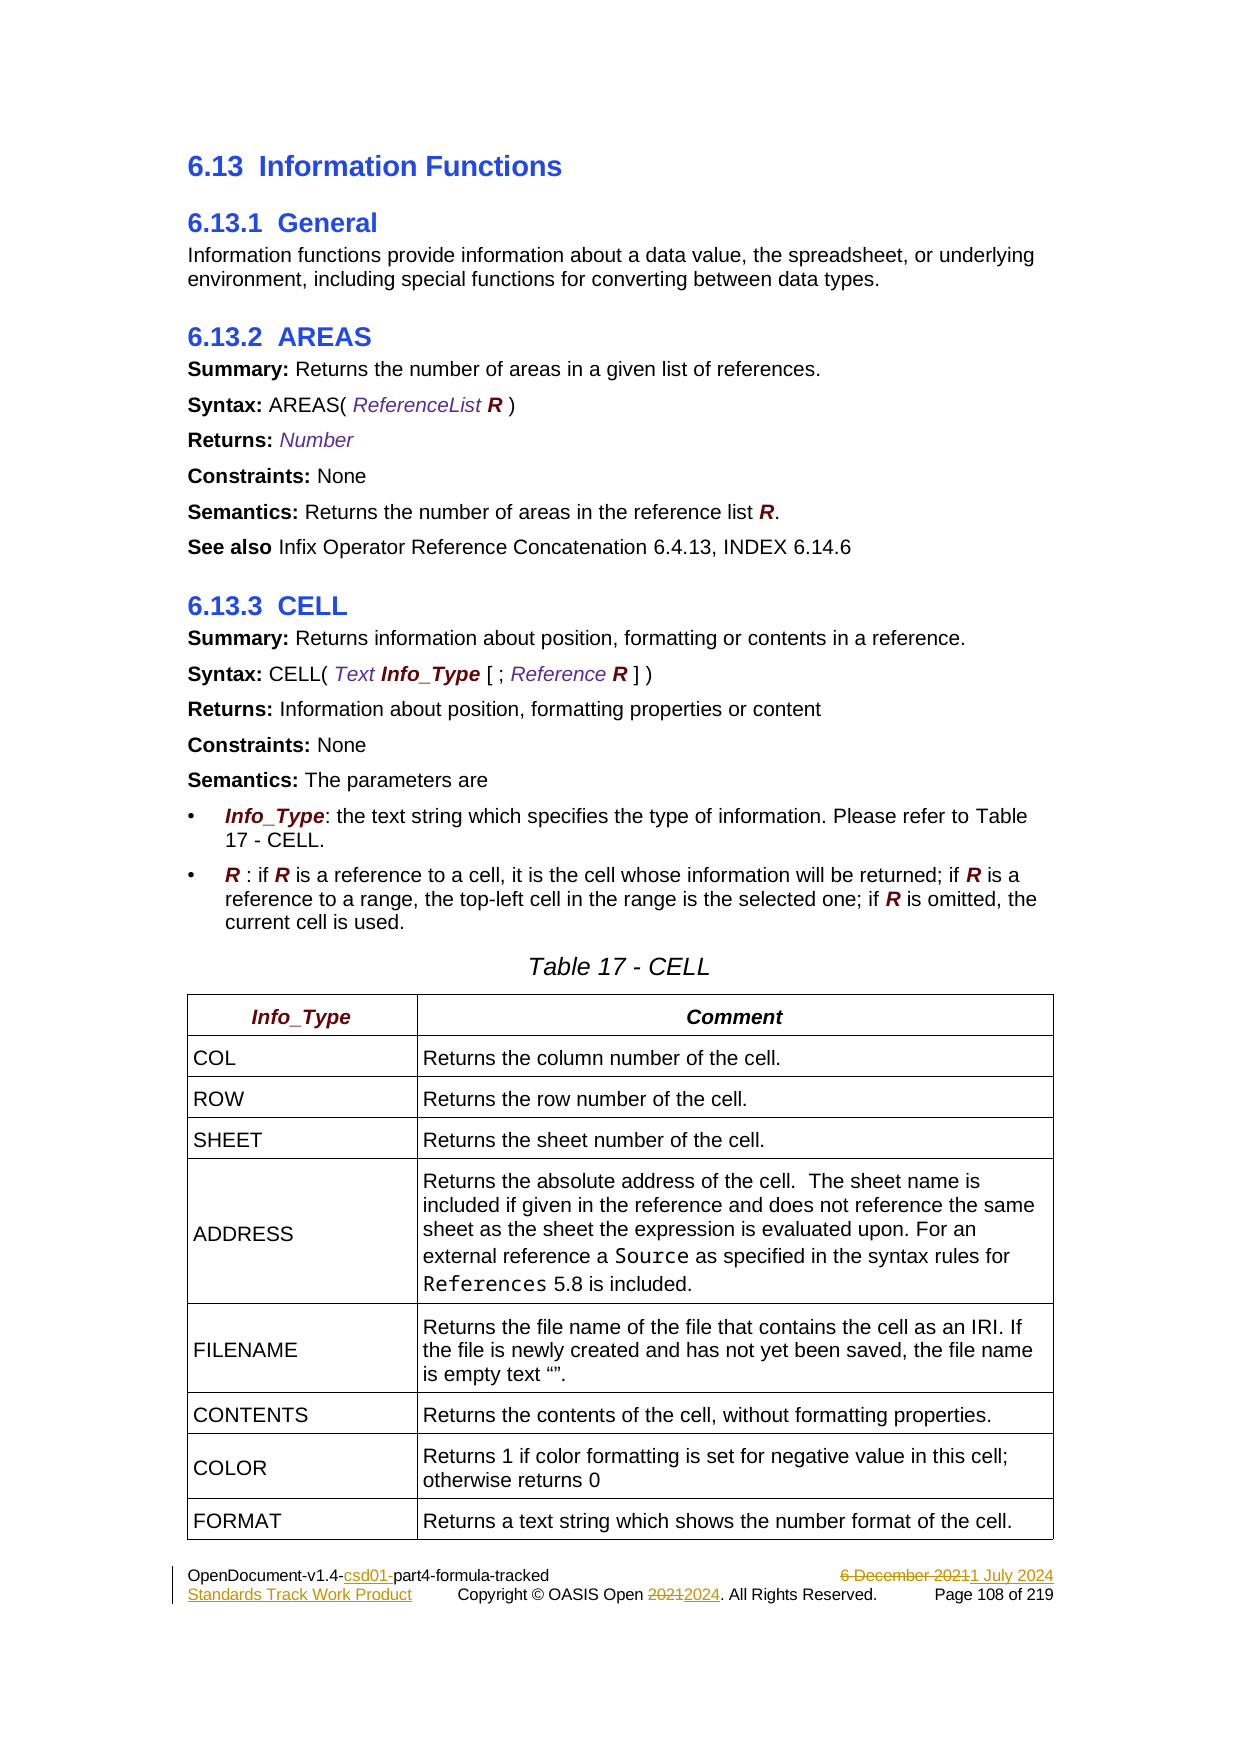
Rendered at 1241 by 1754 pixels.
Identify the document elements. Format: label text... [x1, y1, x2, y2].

table_cell SHEET [188, 1118, 417, 1158]
table_cell COLOR [188, 1434, 417, 1497]
table_cell ROW [188, 1077, 417, 1117]
text Syntax: AREAS( ReferenceList R ) [187, 393, 1053, 417]
subtitle AREAS [187, 322, 1053, 352]
text Summary: Returns information about position, formatting or contents in a reference. [187, 626, 1053, 650]
table_cell Returns the row number of the cell. [418, 1077, 1053, 1117]
table_cell Returns the sheet number of the cell. [418, 1118, 1053, 1158]
table_cell FILENAME [188, 1304, 417, 1392]
table_cell Returns a text string which shows the number format of the cell. [418, 1499, 1053, 1538]
subtitle CELL [187, 590, 1053, 620]
text Information functions provide information about a data value, the spreadsheet, or underlying environment, including special functions for converting between data types. [187, 243, 1053, 291]
text Syntax: CELL( Text Info_Type [ ; Reference R ] ) [187, 662, 1053, 686]
table_cell CONTENTS [188, 1393, 417, 1433]
table_header Info_Type [188, 995, 417, 1034]
table_cell FORMAT [188, 1499, 417, 1538]
text Constraints: None [187, 464, 1053, 488]
table_cell Returns the contents of the cell, without formatting properties. [418, 1393, 1053, 1433]
list R : if R is a reference to a cell, it is the cell whose information will be returned; if R is a reference to a range, the top-left cell in the range is the selected one; if R is omitted, the current cell is used. [187, 864, 1053, 934]
table_cell Returns the absolute address of the cell. The sheet name is included if given in the reference and does not reference the same sheet as the sheet the expression is evaluated upon. For an external reference a Source as specified in the syntax rules for References 5.8 is included. [418, 1159, 1053, 1303]
text Semantics: Returns the number of areas in the reference list R. [187, 500, 1053, 524]
table_cell COL [188, 1036, 417, 1076]
text Summary: Returns the number of areas in a given list of references. [187, 358, 1053, 381]
table_cell Returns the column number of the cell. [418, 1036, 1053, 1076]
text Returns: Information about position, formatting properties or content [187, 698, 1053, 721]
subtitle Information Functions [187, 150, 1053, 182]
text Constraints: None [187, 733, 1053, 757]
table_cell ADDRESS [188, 1159, 417, 1303]
text Returns: Number [187, 429, 1053, 452]
table_header Comment [418, 995, 1053, 1034]
text See also Infix Operator Reference Concatenation 6.4.13, INDEX 6.14.6 [187, 536, 1053, 559]
list Info_Type: the text string which specifies the type of information. Please refer to Table 17 - CELL. [187, 804, 1053, 852]
subtitle General [187, 207, 1053, 237]
text Table 17 - CELL [187, 953, 1053, 981]
table_cell Returns 1 if color formatting is set for negative value in this cell; otherwise returns 0 [418, 1434, 1053, 1497]
text Semantics: The parameters are [187, 769, 1053, 792]
table_cell Returns the file name of the file that contains the cell as an IRI. If the file is newly created and has not yet been saved, the file name is empty text “”. [418, 1304, 1053, 1392]
